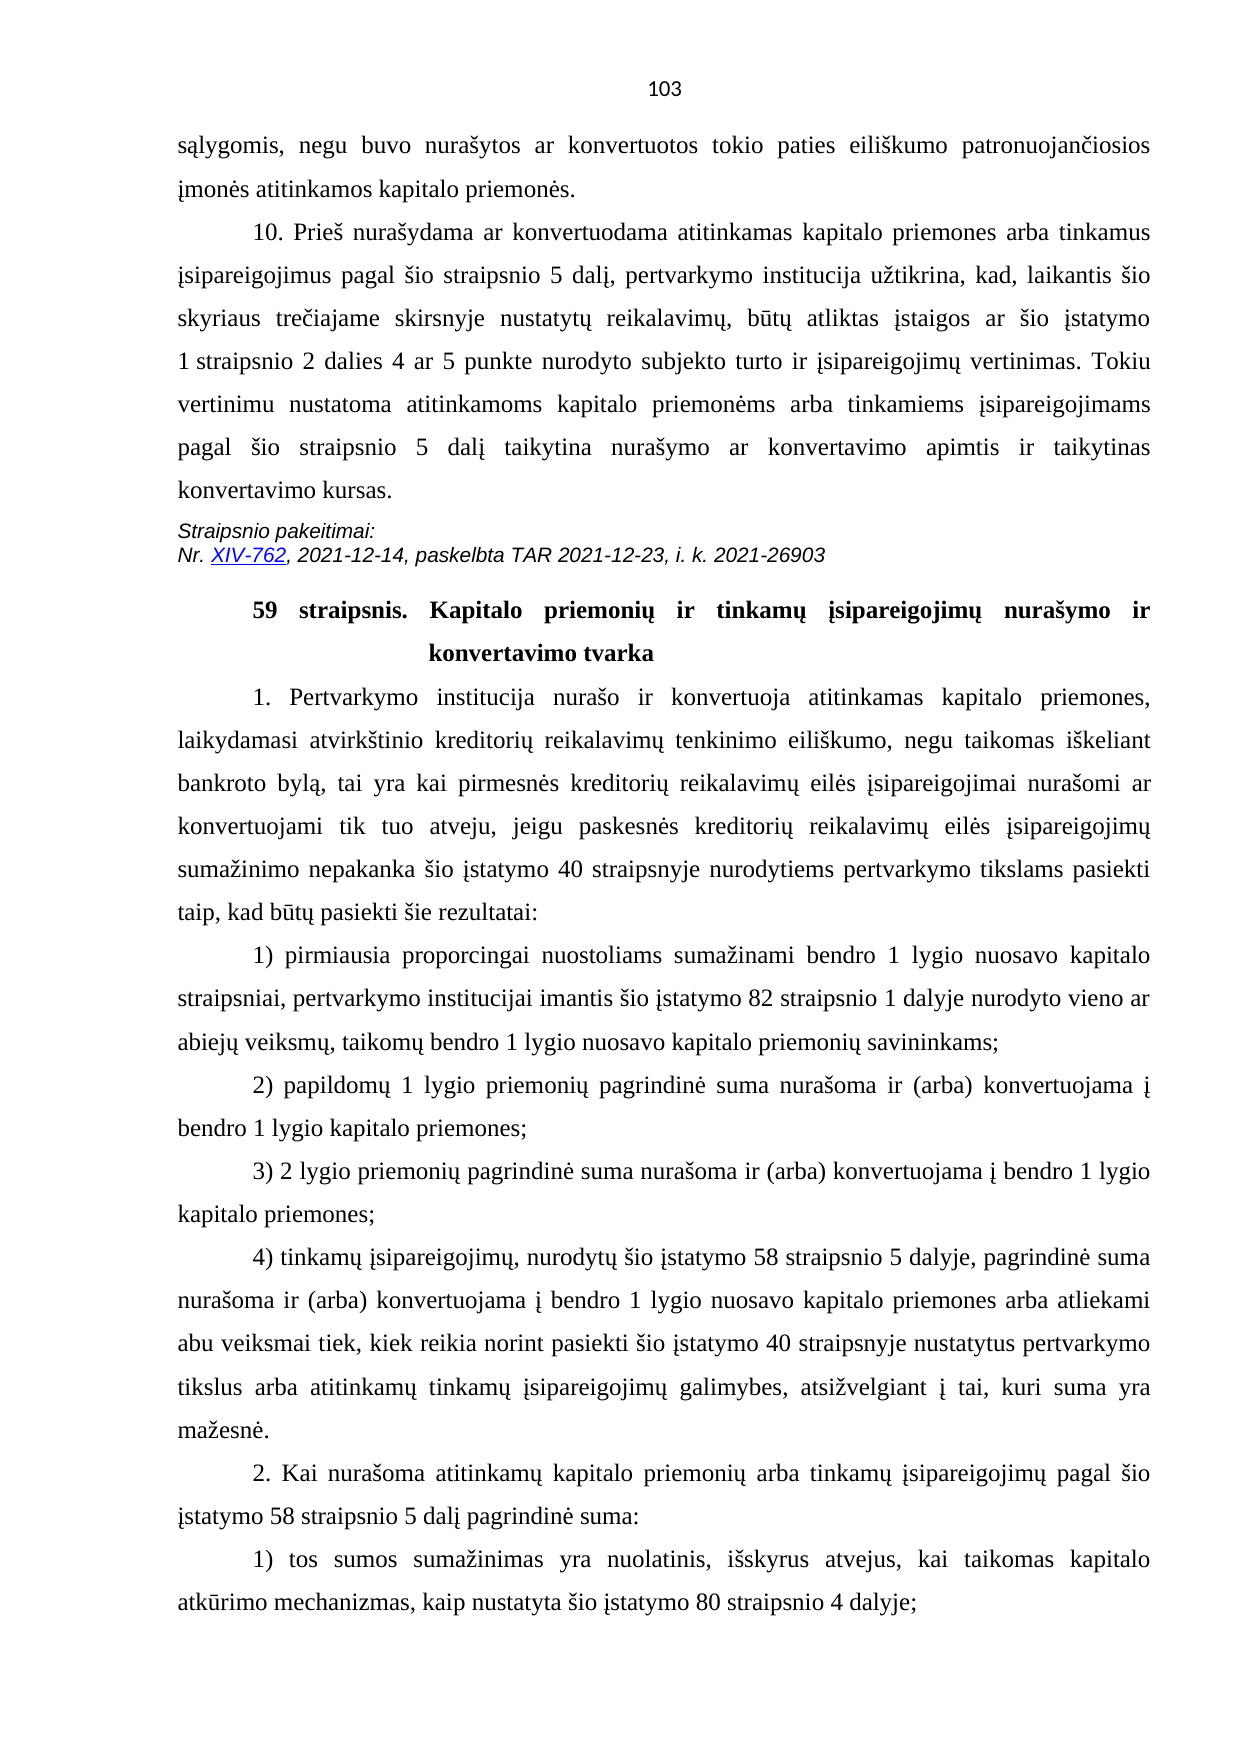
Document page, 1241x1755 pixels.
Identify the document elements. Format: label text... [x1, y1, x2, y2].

text 1. Pertvarkymo institucija nurašo ir konvertuoja atitinkamas kapitalo priemones, laikydamasi atvirkštinio kreditorių reikalavimų tenkinimo eiliškumo, negu taikomas iškeliant bankroto bylą, tai yra kai pirmesnės kreditorių reikalavimų eilės įsipareigojimai nurašomi ar konvertuojami tik tuo atveju, jeigu paskesnės kreditorių reikalavimų eilės įsipareigojimų sumažinimo nepakanka šio įstatymo 40 straipsnyje nurodytiems pertvarkymo tikslams pasiekti taip, kad būtų pasiekti šie rezultatai: [177, 682, 1152, 926]
text 10. Prieš nurašydama ar konvertuodama atitinkamas kapitalo priemones arba tinkamus įsipareigojimus pagal šio straipsnio 5 dalį, pertvarkymo institucija užtikrina, kad, laikantis šio skyriaus trečiajame skirsnyje nustatytų reikalavimų, būtų atliktas įstaigos ar šio įstatymo 1 straipsnio 2 dalies 4 ar 5 punkte nurodyto subjekto turto ir įsipareigojimų vertinimas. Tokiu vertinimu nustatoma atitinkamoms kapitalo priemonėms arba tinkamiems įsipareigojimams pagal šio straipsnio 5 dalį taikytina nurašymo ar konvertavimo apimtis ir taikytinas konvertavimo kursas. [177, 217, 1152, 504]
text 1) pirmiausia proporcingai nuostoliams sumažinami bendro 1 lygio nuosavo kapitalo straipsniai, pertvarkymo institucijai imantis šio įstatymo 82 straipsnio 1 dalyje nurodyto vieno ar abiejų veiksmų, taikomų bendro 1 lygio nuosavo kapitalo priemonių savininkams; [177, 940, 1152, 1055]
text 2. Kai nurašoma atitinkamų kapitalo priemonių arba tinkamų įsipareigojimų pagal šio įstatymo 58 straipsnio 5 dalį pagrindinė suma: [177, 1458, 1152, 1530]
text 59 straipsnis. Kapitalo priemonių ir tinkamų įsipareigojimų nurašymo ir konvertavimo tvarka [252, 595, 1152, 667]
text sąlygomis, negu buvo nurašytos ar konvertuotos tokio paties eiliškumo patronuojančiosios įmonės atitinkamos kapitalo priemonės. [177, 131, 1152, 202]
text 1) tos sumos sumažinimas yra nuolatinis, išskyrus atvejus, kai taikomas kapitalo atkūrimo mechanizmas, kaip nustatyta šio įstatymo 80 straipsnio 4 dalyje; [177, 1544, 1152, 1616]
text 2) papildomų 1 lygio priemonių pagrindinė suma nurašoma ir (arba) konvertuojama į bendro 1 lygio kapitalo priemones; [177, 1070, 1152, 1142]
text Nr. XIV-762, 2021-12-14, paskelbta TAR 2021-12-23, i. k. 2021-26903 [177, 543, 1152, 567]
text 3) 2 lygio priemonių pagrindinė suma nurašoma ir (arba) konvertuojama į bendro 1 lygio kapitalo priemones; [177, 1156, 1152, 1228]
text Straipsnio pakeitimai: [177, 519, 1152, 543]
text 4) tinkamų įsipareigojimų, nurodytų šio įstatymo 58 straipsnio 5 dalyje, pagrindinė suma nurašoma ir (arba) konvertuojama į bendro 1 lygio nuosavo kapitalo priemones arba atliekami abu veiksmai tiek, kiek reikia norint pasiekti šio įstatymo 40 straipsnyje nustatytus pertvarkymo tikslus arba atitinkamų tinkamų įsipareigojimų galimybes, atsižvelgiant į tai, kuri suma yra mažesnė. [177, 1242, 1152, 1443]
